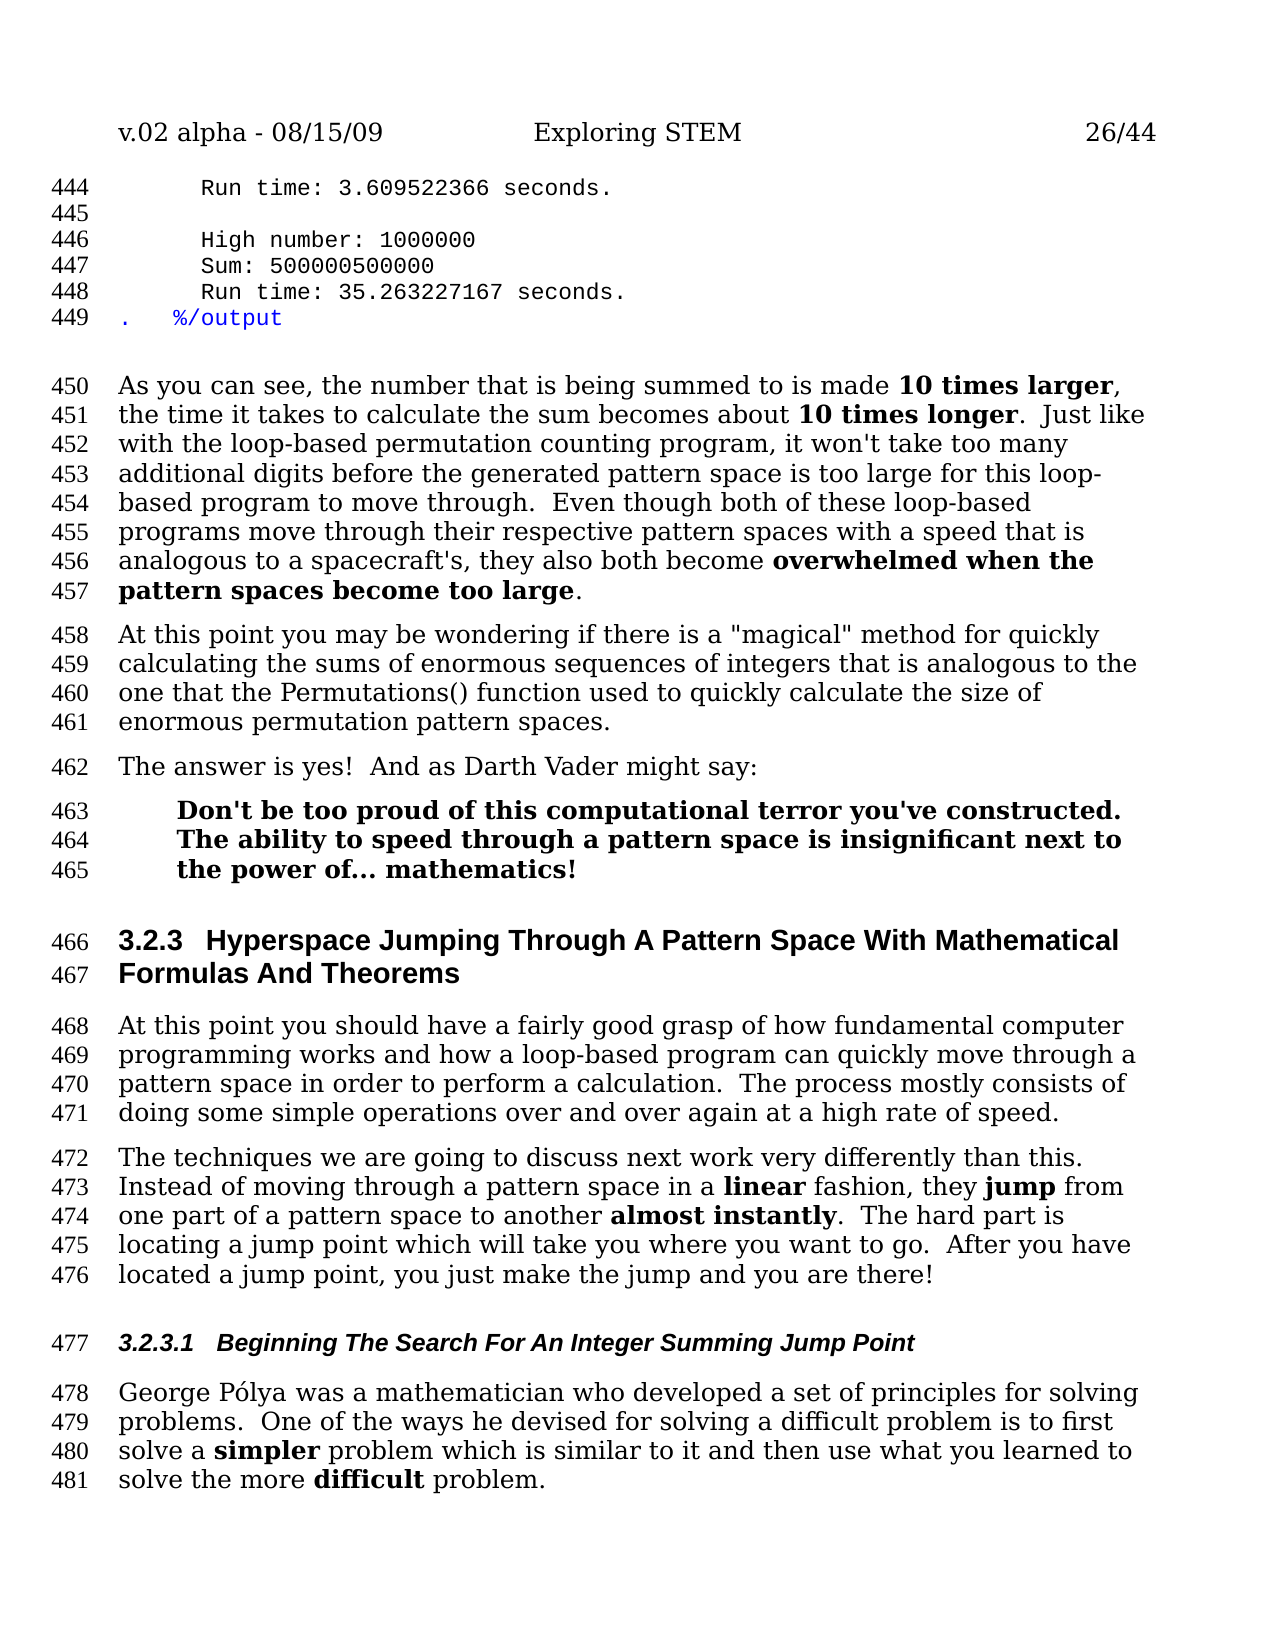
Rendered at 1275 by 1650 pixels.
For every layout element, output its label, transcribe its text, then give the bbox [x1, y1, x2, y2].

text The answer is yes! And as Darth Vader might say: [118, 752, 1157, 781]
text At this point you should have a fairly good grasp of how fundamental computer programming works and how a loop-based program can quickly move through a pattern space in order to perform a calculation. The process mostly consists of doing some simple operations over and over again at a high rate of speed. [118, 1011, 1157, 1128]
text As you can see, the number that is being summed to is made 10 times larger, the time it takes to calculate the sum becomes about 10 times longer. Just like with the loop-based permutation counting program, it won't take too many additional digits before the generated pattern space is too large for this loop-based program to move through. Even though both of these loop-based programs move through their respective pattern spaces with a speed that is analogous to a spacecraft's, they also both become overwhelmed when the pattern spaces become too large. [118, 371, 1157, 605]
text Run time: 3.609522366 seconds. [118, 177, 1157, 203]
text The techniques we are going to discuss next work very differently than this. Instead of moving through a pattern space in a linear fashion, they jump from one part of a pattern space to another almost instantly. The hard part is locating a jump point which will take you where you want to go. After you have located a jump point, you just make the jump and you are there! [118, 1143, 1157, 1289]
text High number: 1000000 [118, 229, 1157, 254]
text . %/output [118, 306, 1157, 332]
subtitle Hyperspace Jumping Through A Pattern Space With Mathematical Formulas And Theorems [118, 923, 1157, 990]
text Sum: 500000500000 [118, 254, 1157, 281]
text Don't be too proud of this computational terror you've constructed. The ability to speed through a pattern space is insignificant next to the power of... mathematics! [176, 796, 1157, 884]
text Run time: 35.263227167 seconds. [118, 281, 1157, 306]
subtitle Beginning The Search For An Integer Summing Jump Point [118, 1328, 1157, 1357]
text George Pólya was a mathematician who developed a set of principles for solving problems. One of the ways he devised for solving a difficult problem is to first solve a simpler problem which is similar to it and then use what you learned to solve the more difficult problem. [118, 1377, 1157, 1495]
text At this point you may be wondering if there is a "magical" method for quickly calculating the sums of enormous sequences of integers that is analogous to the one that the Permutations() function used to quickly calculate the size of enormous permutation pattern spaces. [118, 620, 1157, 737]
